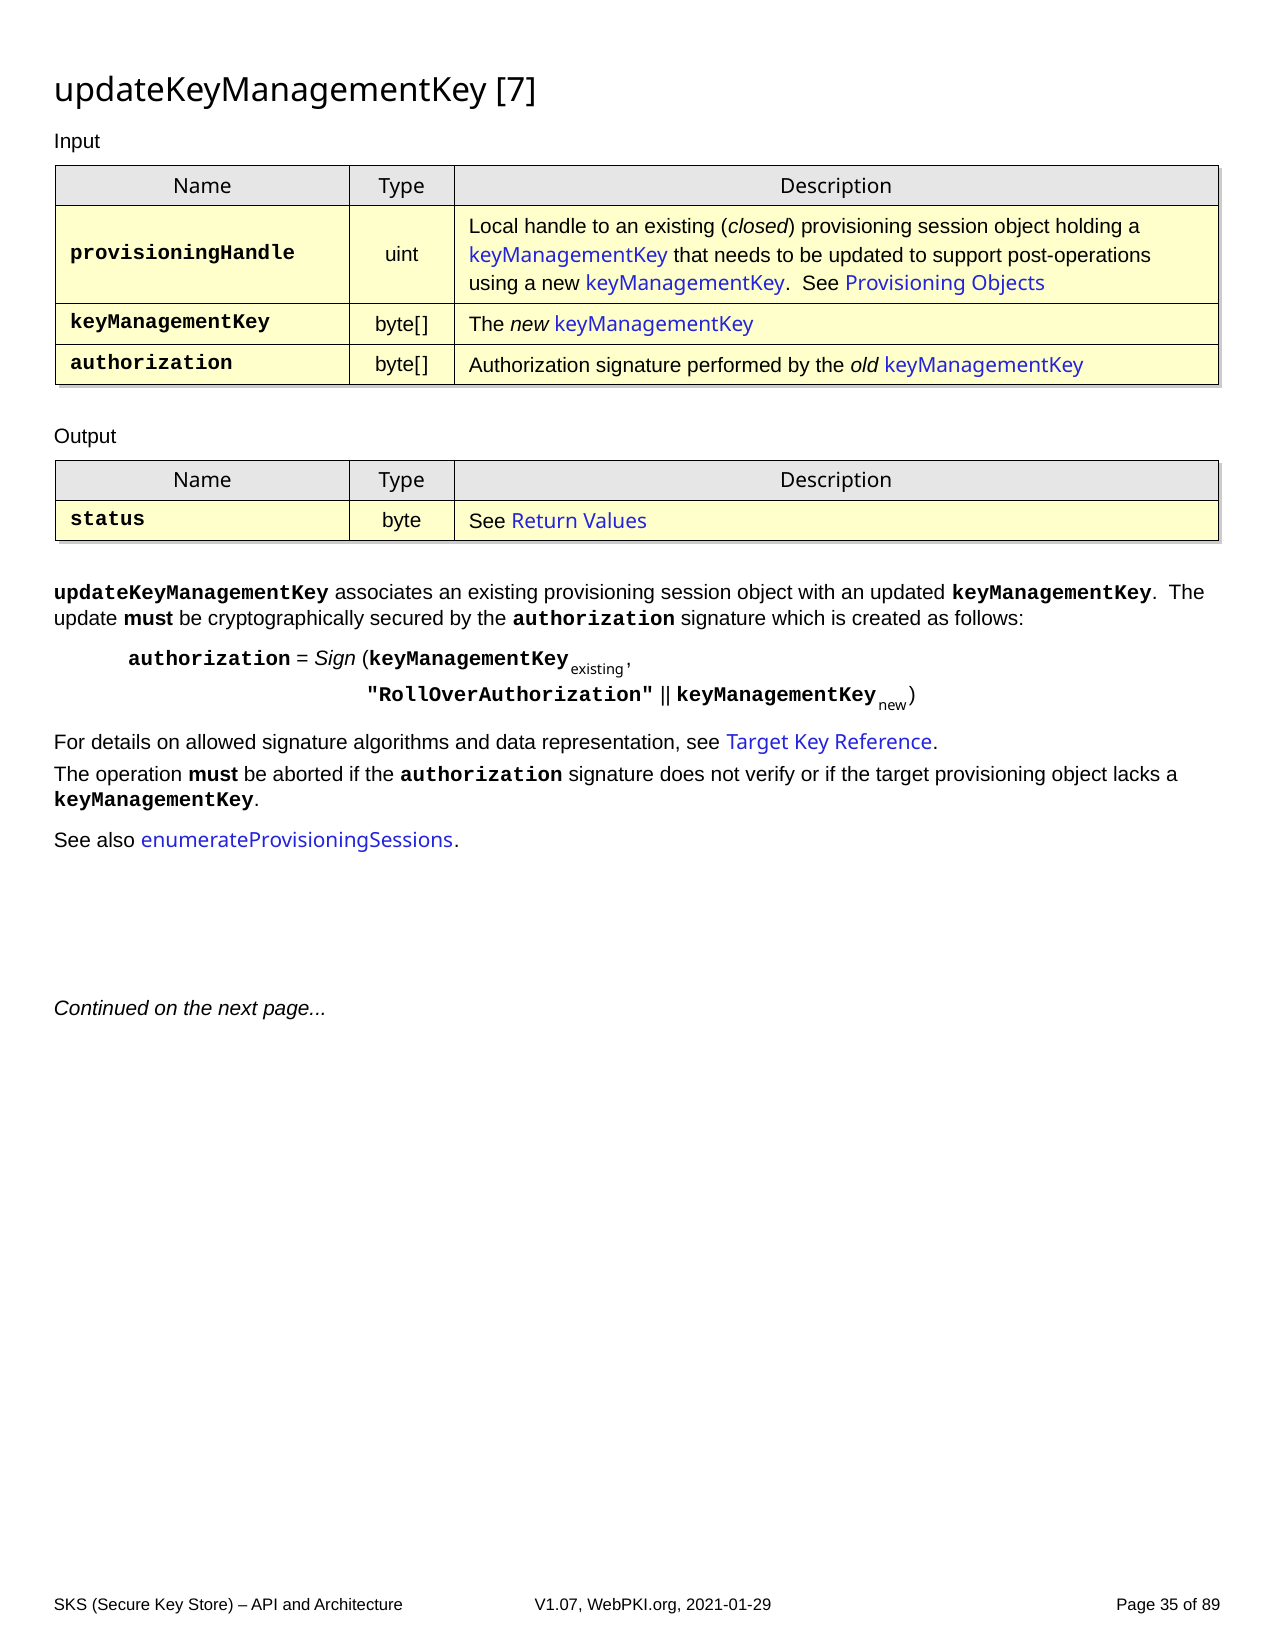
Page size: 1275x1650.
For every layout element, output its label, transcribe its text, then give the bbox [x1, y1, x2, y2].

table_cell See Return Values [455, 501, 1218, 540]
table_cell Local handle to an existing (closed) provisioning session object holding a keyManagementKey that needs to be updated to support post-operations using a new keyManagementKey. See Provisioning Objects [455, 206, 1218, 303]
table_header Name [56, 461, 349, 500]
table_cell keyManagementKey [56, 304, 349, 344]
table_header Type [350, 166, 454, 205]
text updateKeyManagementKey associates an existing provisioning session object with an updated keyManagementKey. The update must be cryptographically secured by the authorization signature which is created as follows: [54, 580, 1221, 631]
table_cell status [56, 501, 349, 540]
table_cell uint [350, 206, 454, 303]
table_cell byte⁮[ ] [350, 345, 454, 384]
table_cell provisioningHandle [56, 206, 349, 303]
subtitle updateKeyManagementKey [7] [54, 66, 1221, 111]
text For details on allowed signature algorithms and data representation, see Target Key Reference. [54, 727, 1221, 755]
text Output [54, 424, 1221, 448]
table_header Description [455, 166, 1218, 205]
text The operation must be aborted if the authorization signature does not verify or if the target provisioning object lacks a keyManagementKey. [54, 761, 1221, 813]
text Input [54, 129, 1221, 153]
table_cell Authorization signature performed by the old keyManagementKey [455, 345, 1218, 384]
table_cell byte⁮[ ] [350, 304, 454, 344]
table_header Type [350, 461, 454, 500]
text See also enumerateProvisioningSessions. [54, 825, 1221, 853]
table_cell The new keyManagementKey‪‫‬‭‪‏‪‏‎ [455, 304, 1218, 344]
text authorization = Sign (keyManagementKey existing , "RollOverAuthorization" || keyManagementKey new ) [54, 643, 1221, 715]
table_cell authorization [56, 345, 349, 384]
table_header Description [455, 461, 1218, 500]
table_header Name [56, 166, 349, 205]
table_cell byte [350, 501, 454, 540]
text Continued on the next page... [54, 996, 1221, 1020]
